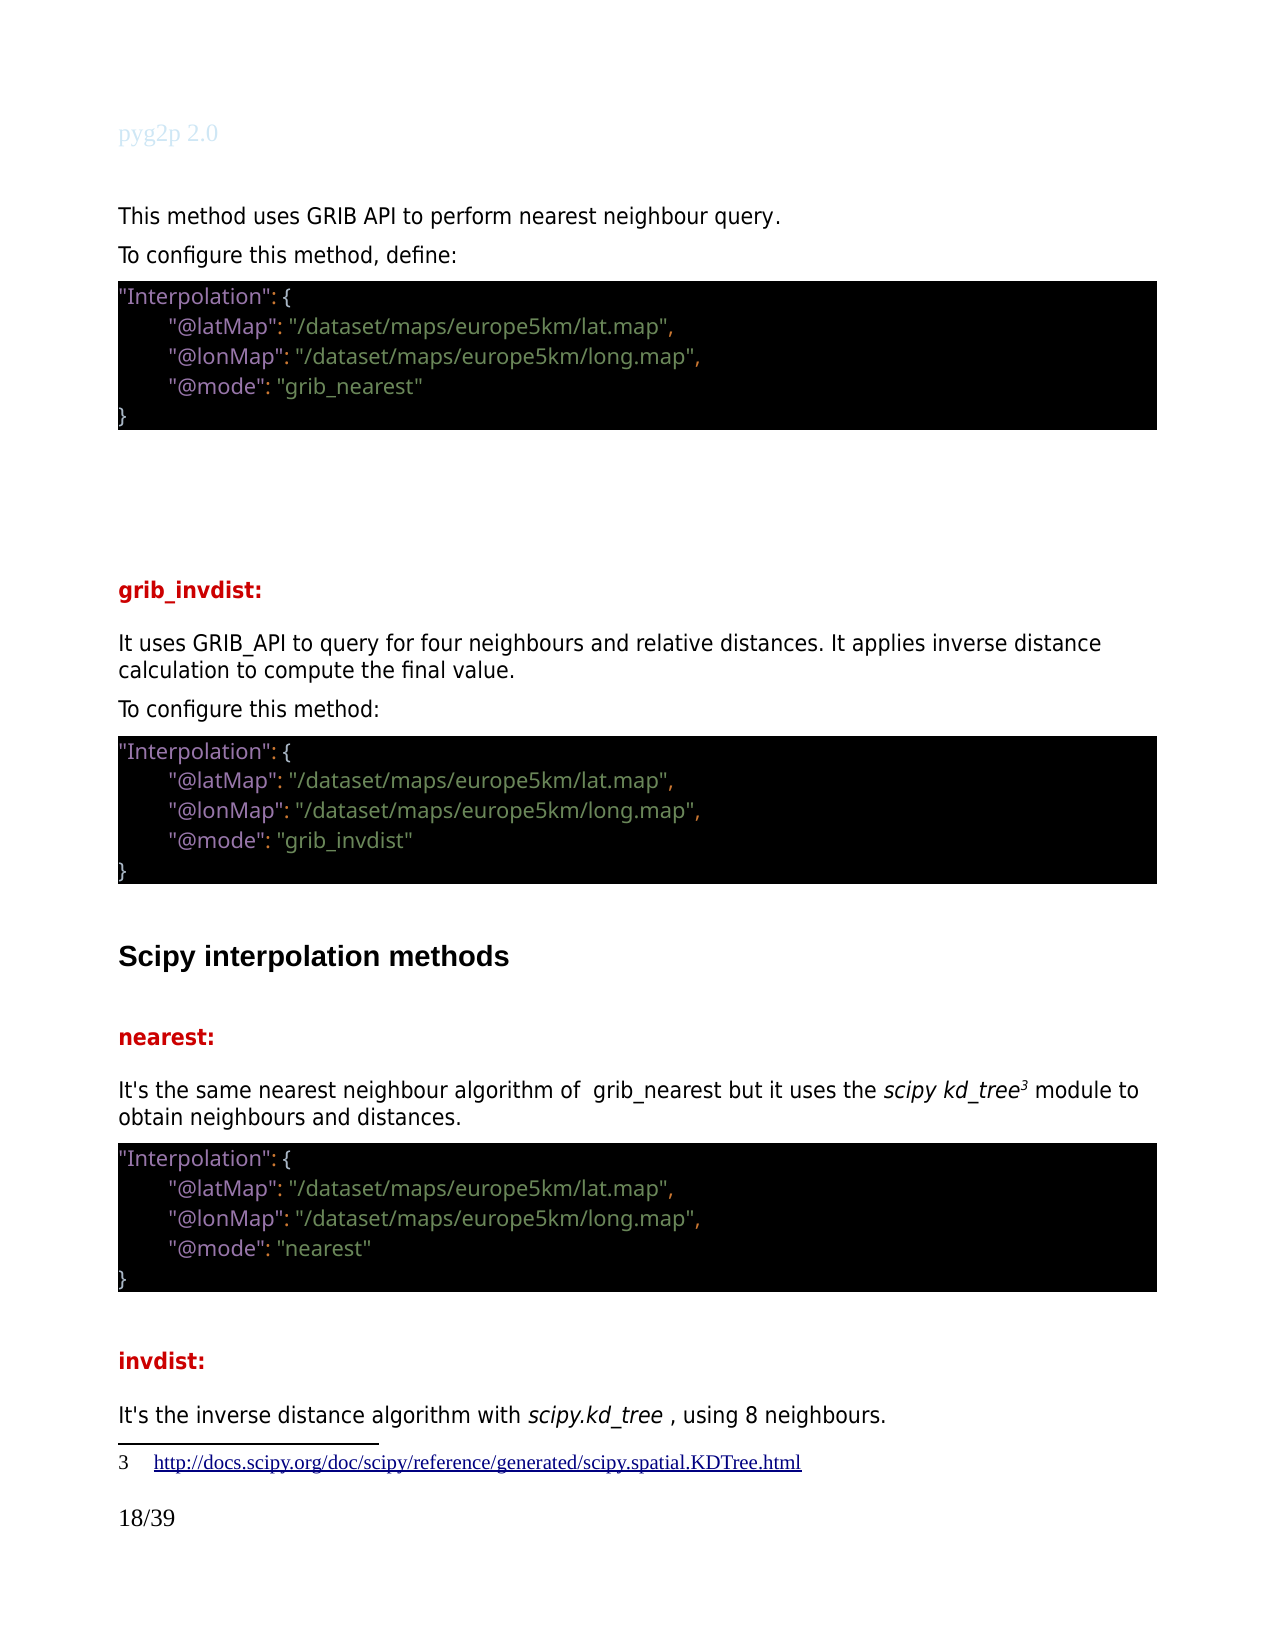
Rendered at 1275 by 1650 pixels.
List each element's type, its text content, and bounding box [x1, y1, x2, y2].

text } [118, 401, 1157, 430]
text "@latMap": "/dataset/maps/europe5km/lat.map", [118, 765, 1157, 795]
text "@mode": "nearest" [118, 1233, 1157, 1263]
text To configure this method: [118, 696, 1157, 723]
text "Interpolation": { [118, 736, 1157, 765]
text } [118, 1263, 1157, 1292]
text "@latMap": "/dataset/maps/europe5km/lat.map", [118, 311, 1157, 341]
text invdist: It's the inverse distance algorithm with scipy.kd_tree , using 8 neighbours. [118, 1322, 1157, 1428]
text } [118, 855, 1157, 884]
text "@latMap": "/dataset/maps/europe5km/lat.map", [118, 1173, 1157, 1203]
text "Interpolation": { [118, 1143, 1157, 1173]
text http://docs.scipy.org/doc/scipy/reference/generated/scipy.spatial.KDTree.html [118, 1449, 1157, 1474]
text nearest: It's the same nearest neighbour algorithm of grib_nearest but it uses the scipy kd_tree module to obtain neighbours and distances. [118, 1024, 1157, 1131]
text This method uses GRIB API to perform nearest neighbour query. [118, 176, 1157, 230]
text "@lonMap": "/dataset/maps/europe5km/long.map", [118, 341, 1157, 371]
text grib_invdist: It uses GRIB_API to query for four neighbours and relative distances. It applies inverse distance calculation to compute the final value. [118, 577, 1157, 684]
text "@lonMap": "/dataset/maps/europe5km/long.map", [118, 1203, 1157, 1233]
text "@lonMap": "/dataset/maps/europe5km/long.map", [118, 795, 1157, 825]
text To configure this method, define: [118, 242, 1157, 269]
text "@mode": "grib_nearest" [118, 371, 1157, 401]
subtitle Scipy interpolation methods [118, 939, 1157, 973]
text "@mode": "grib_invdist" [118, 825, 1157, 855]
text "Interpolation": { [118, 281, 1157, 311]
